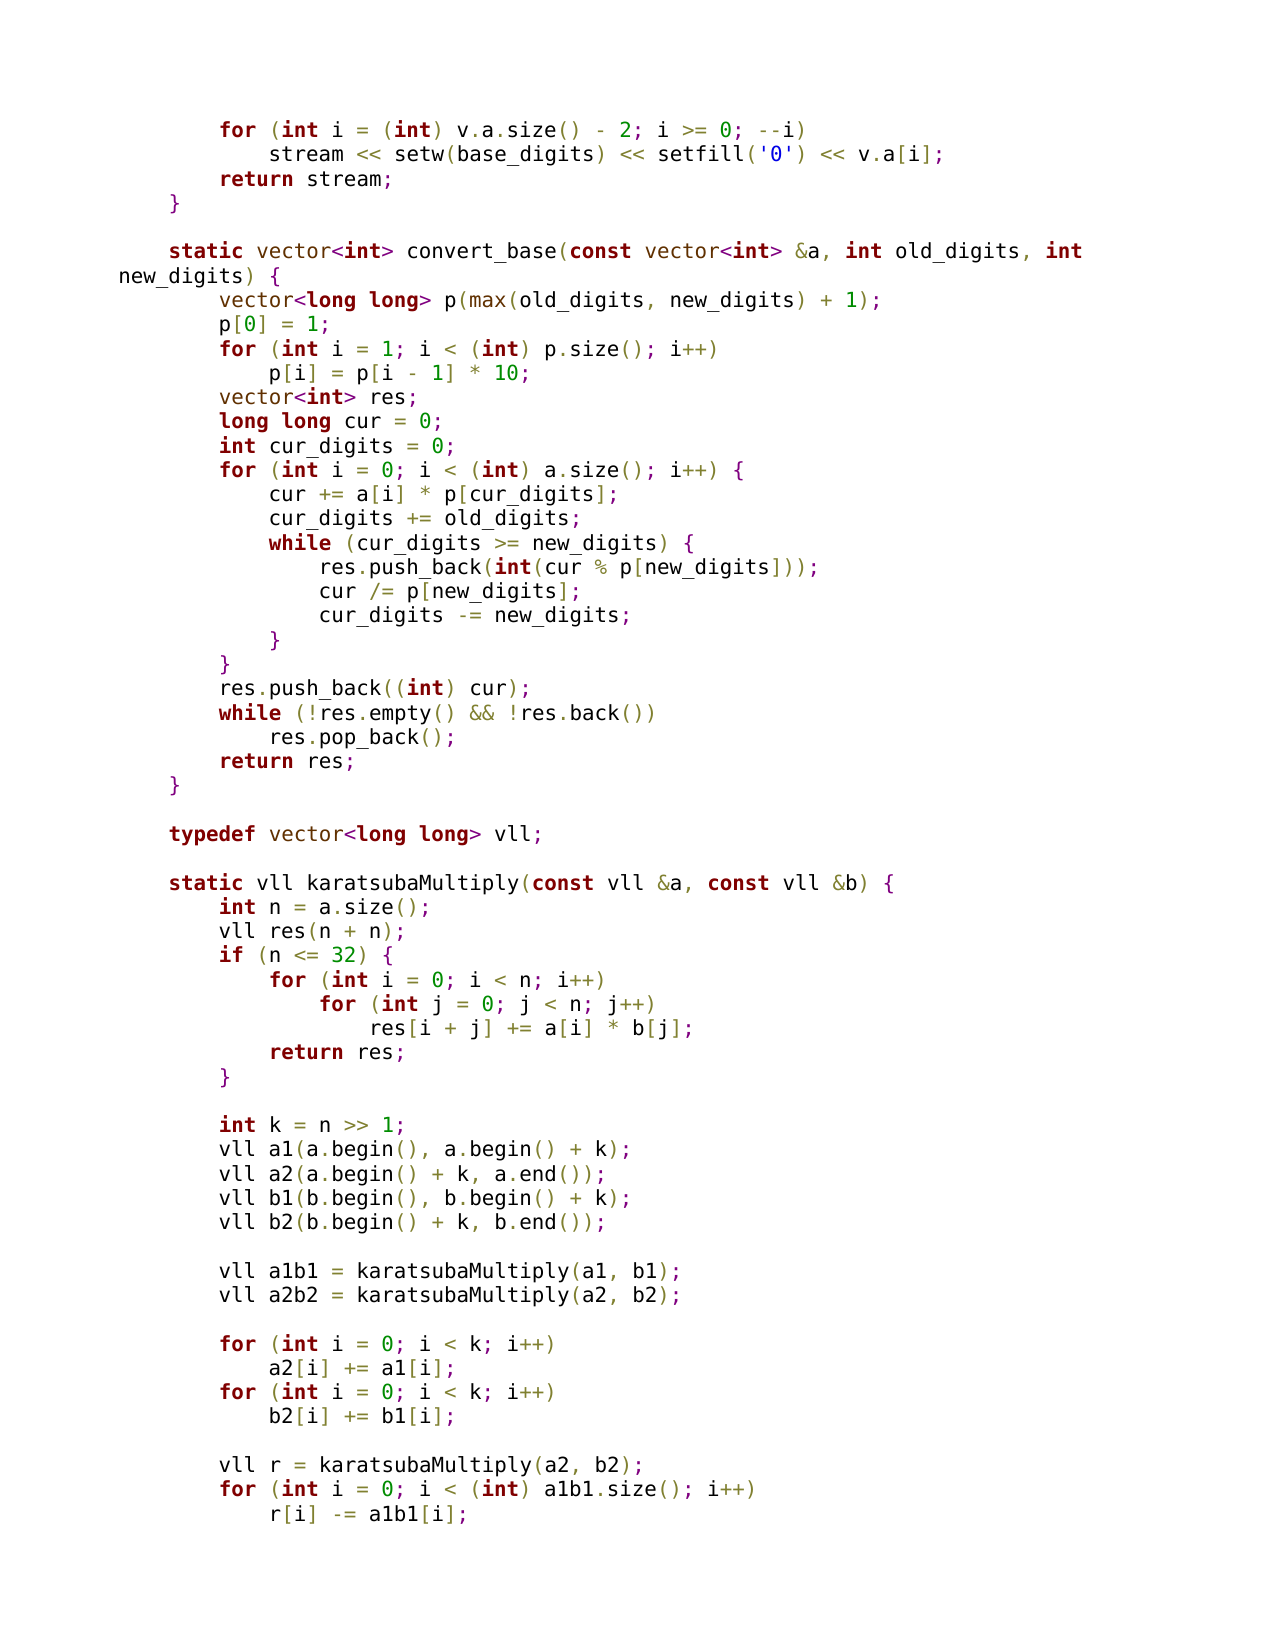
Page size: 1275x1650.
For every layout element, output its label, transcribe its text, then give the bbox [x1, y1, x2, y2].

text } [118, 773, 1157, 798]
text vll res(n + n); [118, 919, 1157, 943]
text static vll karatsubaMultiply(const vll &a, const vll &b) { [118, 871, 1157, 895]
text stream << setw(base_digits) << setfill('0') << v.a[i]; [118, 142, 1157, 167]
text res.push_back(int(cur % p[new_digits])); [118, 555, 1157, 579]
text return res; [118, 749, 1157, 773]
text for (int i = 0; i < k; i++) [118, 1332, 1157, 1356]
text static vector<int> convert_base(const vector<int> &a, int old_digits, int new_digits) { [118, 239, 1157, 288]
text vll r = karatsubaMultiply(a2, b2); [118, 1453, 1157, 1477]
text while (!res.empty() && !res.back()) [118, 701, 1157, 725]
text for (int i = 0; i < k; i++) [118, 1380, 1157, 1404]
text for (int i = 0; i < (int) a1b1.size(); i++) [118, 1477, 1157, 1502]
text for (int i = 0; i < (int) a.size(); i++) { [118, 458, 1157, 482]
text return stream; [118, 167, 1157, 191]
text return res; [118, 1040, 1157, 1065]
text typedef vector<long long> vll; [118, 822, 1157, 846]
text for (int j = 0; j < n; j++) [118, 992, 1157, 1016]
text vll a2(a.begin() + k, a.end()); [118, 1162, 1157, 1186]
text while (cur_digits >= new_digits) { [118, 531, 1157, 555]
text vll a2b2 = karatsubaMultiply(a2, b2); [118, 1283, 1157, 1307]
text for (int i = (int) v.a.size() - 2; i >= 0; --i) [118, 118, 1157, 142]
text } [118, 652, 1157, 676]
text res[i + j] += a[i] * b[j]; [118, 1016, 1157, 1040]
text for (int i = 1; i < (int) p.size(); i++) [118, 337, 1157, 361]
text b2[i] += b1[i]; [118, 1404, 1157, 1429]
text p[i] = p[i - 1] * 10; [118, 361, 1157, 385]
text cur_digits += old_digits; [118, 506, 1157, 531]
text res.pop_back(); [118, 725, 1157, 749]
text int n = a.size(); [118, 895, 1157, 919]
text a2[i] += a1[i]; [118, 1356, 1157, 1380]
text if (n <= 32) { [118, 943, 1157, 968]
text } [118, 191, 1157, 215]
text } [118, 628, 1157, 652]
text vll a1b1 = karatsubaMultiply(a1, b1); [118, 1259, 1157, 1283]
text vector<int> res; [118, 385, 1157, 409]
text vll b1(b.begin(), b.begin() + k); [118, 1186, 1157, 1210]
text int k = n >> 1; [118, 1113, 1157, 1137]
text int cur_digits = 0; [118, 434, 1157, 458]
text vll a1(a.begin(), a.begin() + k); [118, 1137, 1157, 1162]
text res.push_back((int) cur); [118, 676, 1157, 701]
text long long cur = 0; [118, 409, 1157, 434]
text for (int i = 0; i < n; i++) [118, 968, 1157, 992]
text p[0] = 1; [118, 312, 1157, 337]
text cur_digits -= new_digits; [118, 603, 1157, 628]
text vector<long long> p(max(old_digits, new_digits) + 1); [118, 288, 1157, 312]
text vll b2(b.begin() + k, b.end()); [118, 1210, 1157, 1234]
text r[i] -= a1b1[i]; [118, 1502, 1157, 1526]
text cur /= p[new_digits]; [118, 579, 1157, 603]
text cur += a[i] * p[cur_digits]; [118, 482, 1157, 506]
text } [118, 1065, 1157, 1089]
